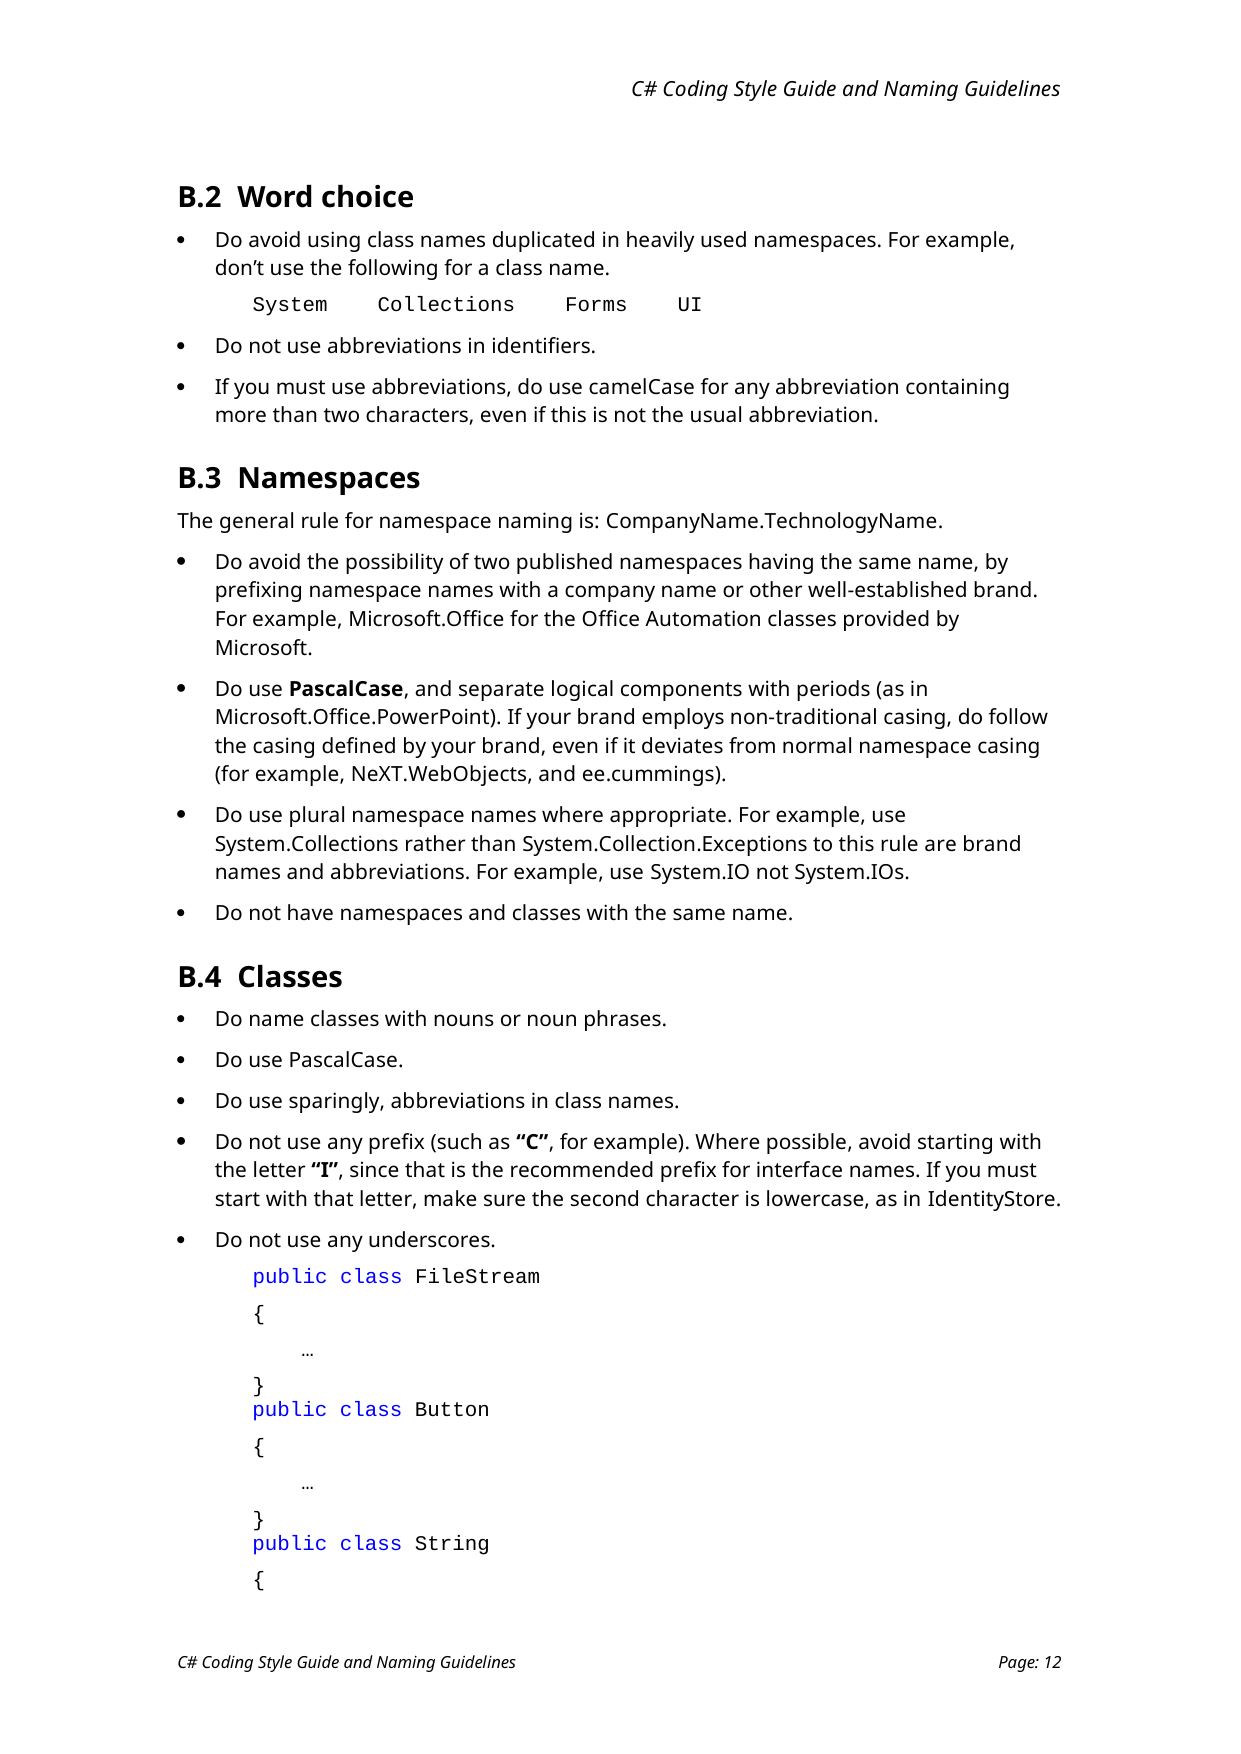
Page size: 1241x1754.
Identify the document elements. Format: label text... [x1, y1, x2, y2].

list If you must use abbreviations, do use camelCase for any abbreviation containing more than two characters, even if this is not the usual abbreviation. [177, 372, 1063, 429]
text … [293, 1472, 1063, 1496]
list Do not use any underscores. [177, 1225, 1063, 1253]
list Do not use any prefix (such as “C”, for example). Where possible, avoid starting with the letter “I”, since that is the recommended prefix for interface names. If you must start with that letter, make sure the second character is lowercase, as in IdentityStore. [177, 1127, 1063, 1212]
list Namespaces [177, 458, 1063, 497]
text } public class Button [252, 1375, 1063, 1423]
list Do not have namespaces and classes with the same name. [177, 898, 1063, 927]
text } public class String [252, 1509, 1063, 1557]
text public class FileStream [252, 1266, 1063, 1290]
list Do avoid using class names duplicated in heavily used namespaces. For example, don’t use the following for a class name. [177, 224, 1063, 282]
list Do use sparingly, abbreviations in class names. [177, 1086, 1063, 1114]
list Do use PascalCase. [177, 1045, 1063, 1073]
text { [252, 1302, 1063, 1326]
list Do use PascalCase, and separate logical components with periods (as in Microsoft.Office.PowerPoint). If your brand employs non-traditional casing, do follow the casing defined by your brand, even if it deviates from normal namespace casing (for example, NeXT.WebObjects, and ee.cummings). [177, 673, 1063, 788]
list Classes [177, 956, 1063, 995]
text { [252, 1436, 1063, 1460]
list Do name classes with nouns or noun phrases. [177, 1004, 1063, 1032]
list Word choice [177, 177, 1063, 216]
text The general rule for namespace naming is: CompanyName.TechnologyName. [177, 506, 1063, 534]
text { [252, 1569, 1063, 1593]
list Do avoid the possibility of two published namespaces having the same name, by prefixing namespace names with a company name or other well-established brand. For example, Microsoft.Office for the Office Automation classes provided by Microsoft. [177, 547, 1063, 661]
text System Collections Forms UI [252, 294, 1063, 318]
text … [293, 1339, 1063, 1363]
list Do not use abbreviations in identifiers. [177, 331, 1063, 359]
list Do use plural namespace names where appropriate. For example, use System.Collections rather than System.Collection.Exceptions to this rule are brand names and abbreviations. For example, use System.IO not System.IOs. [177, 800, 1063, 886]
